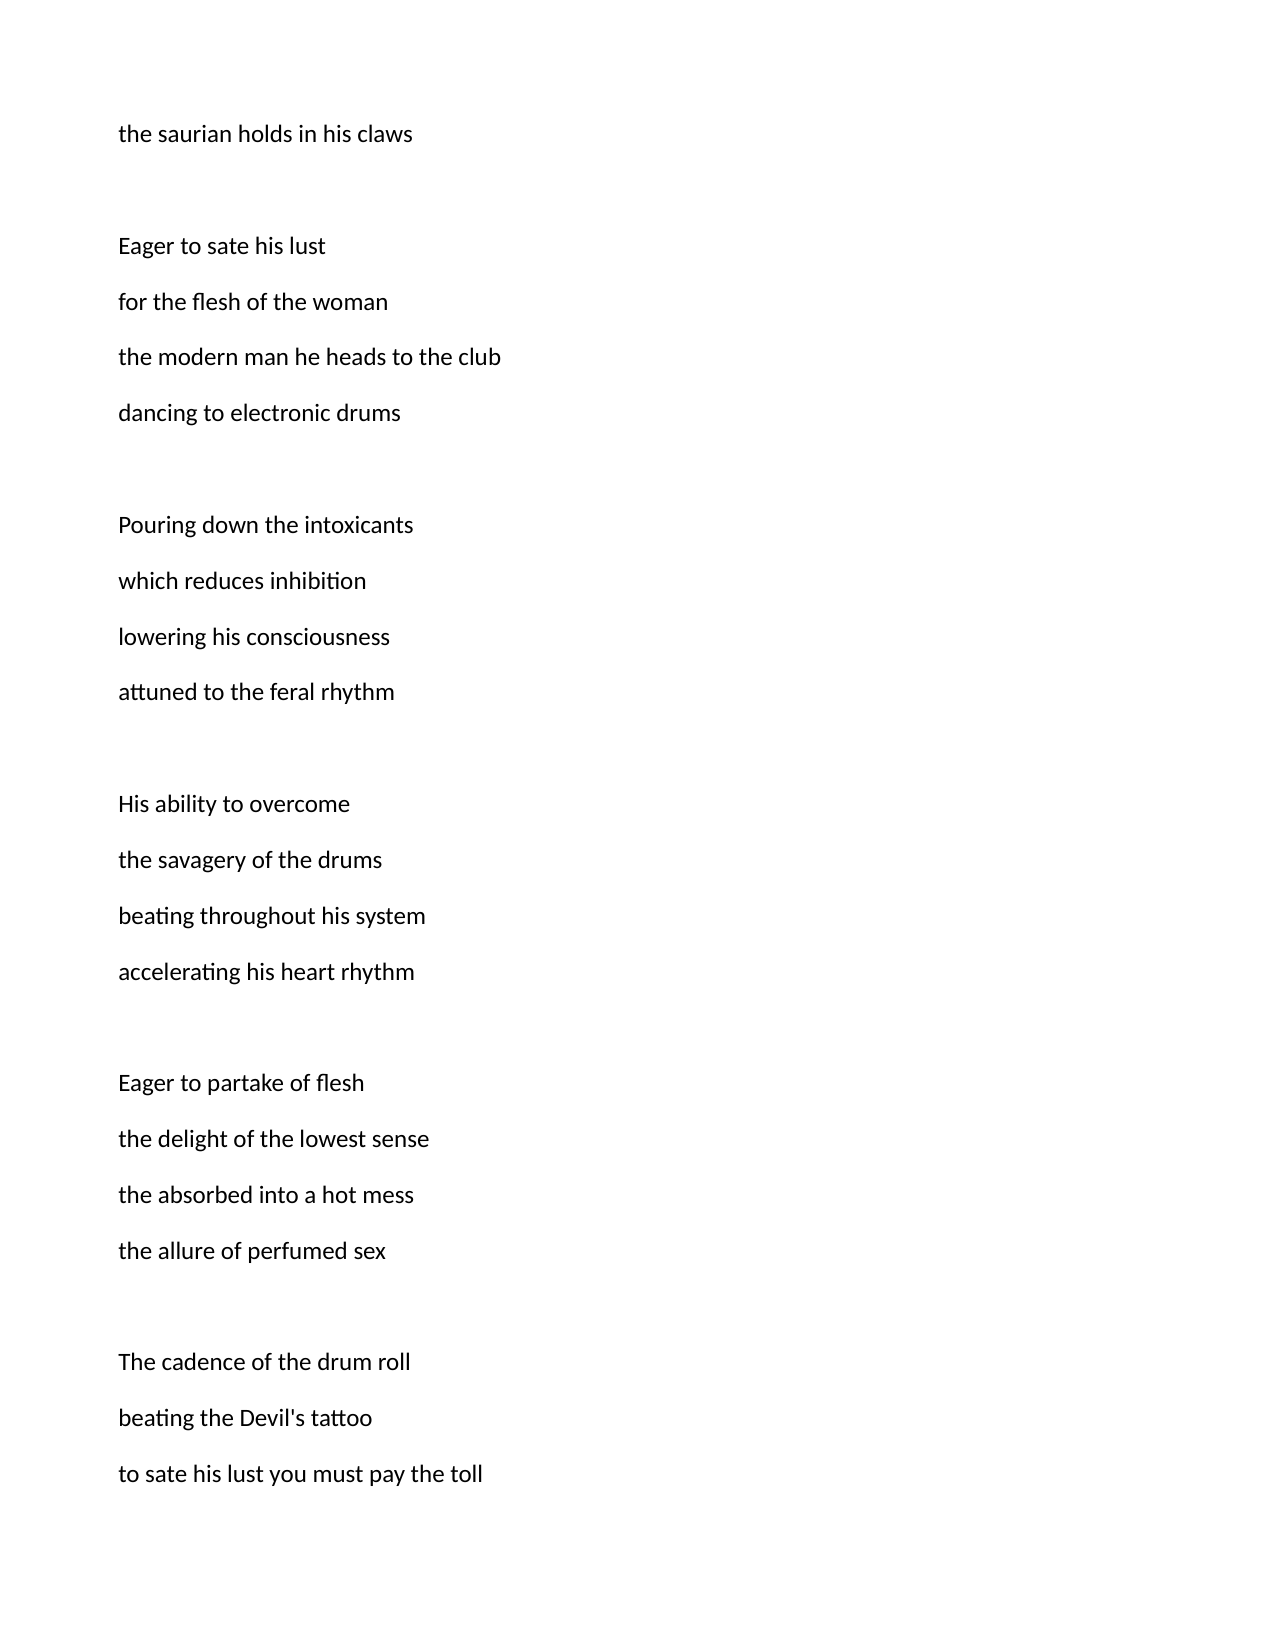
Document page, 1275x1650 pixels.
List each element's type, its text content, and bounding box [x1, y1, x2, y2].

text attuned to the feral rhythm [118, 676, 1157, 707]
text the absorbed into a hot mess [118, 1179, 1157, 1209]
text Eager to partake of flesh [118, 1067, 1157, 1098]
text accelerating his heart rhythm [118, 956, 1157, 986]
text the modern man he heads to the club [118, 341, 1157, 372]
text the delight of the lowest sense [118, 1123, 1157, 1154]
text to sate his lust you must pay the toll [118, 1458, 1157, 1489]
text beating the Devil's tattoo [118, 1402, 1157, 1433]
text His ability to overcome [118, 788, 1157, 819]
text Pouring down the intoxicants [118, 509, 1157, 539]
text lowering his consciousness [118, 621, 1157, 651]
text the allure of perfumed sex [118, 1235, 1157, 1265]
text the saurian holds in his claws [118, 118, 1157, 149]
text which reduces inhibition [118, 565, 1157, 595]
text Eager to sate his lust [118, 230, 1157, 260]
text the savagery of the drums [118, 844, 1157, 874]
text beating throughout his system [118, 900, 1157, 930]
text dancing to electronic drums [118, 397, 1157, 428]
text The cadence of the drum roll [118, 1346, 1157, 1377]
text for the flesh of the woman [118, 286, 1157, 316]
